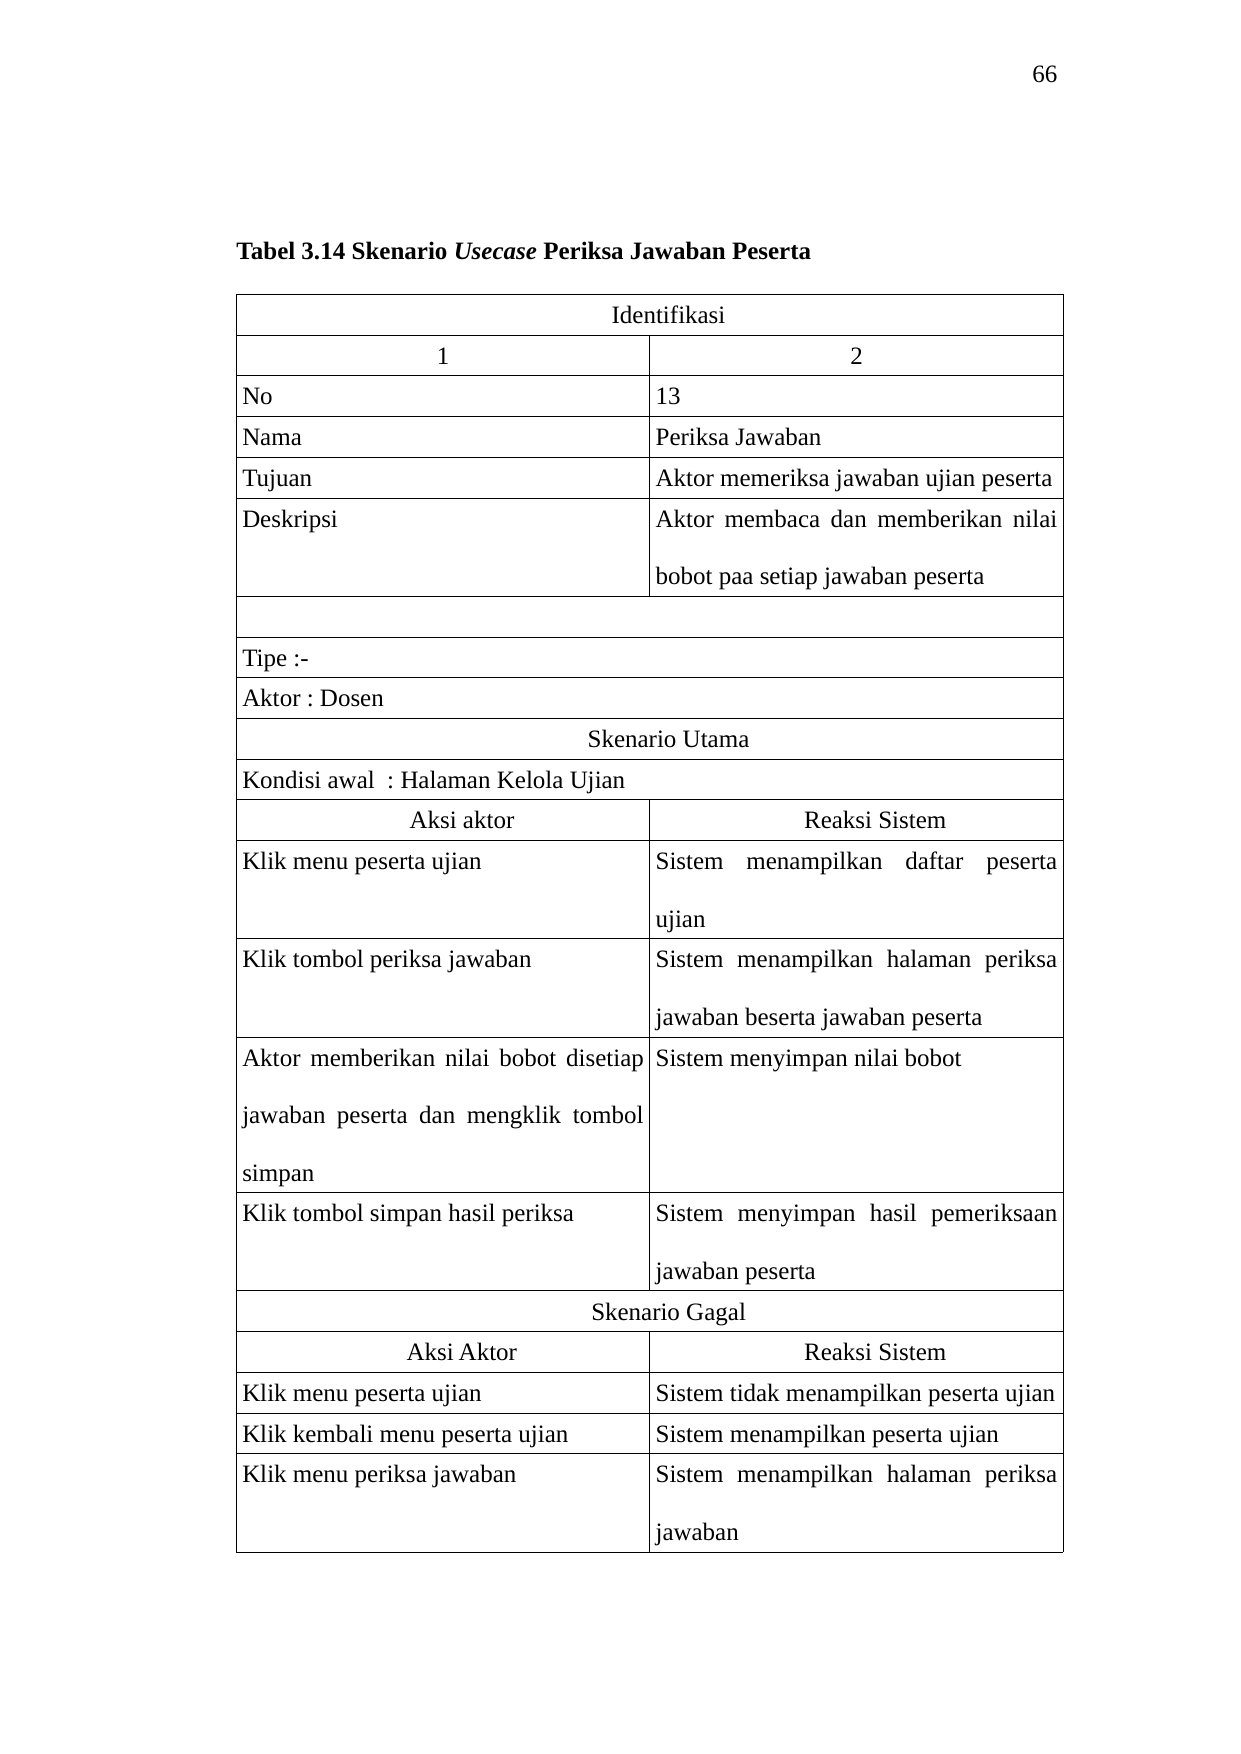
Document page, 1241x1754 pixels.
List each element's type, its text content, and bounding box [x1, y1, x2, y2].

table_header Identifikasi [237, 295, 1063, 334]
table_cell Deskripsi [237, 499, 649, 596]
table_cell [237, 597, 1063, 636]
table_cell Aktor memeriksa jawaban ujian peserta [650, 458, 1063, 497]
table_cell Skenario Gagal [237, 1291, 1063, 1331]
table_cell Klik tombol simpan hasil periksa [237, 1193, 649, 1290]
table_cell Reaksi Sistem [650, 1332, 1063, 1372]
table_cell Klik menu peserta ujian [237, 841, 649, 938]
subtitle Tabel 3.14 Skenario Usecase Periksa Jawaban Peserta [236, 236, 1063, 265]
table_cell Sistem menampilkan halaman periksa jawaban beserta jawaban peserta [650, 939, 1063, 1036]
table_cell Aktor memberikan nilai bobot disetiap jawaban peserta dan mengklik tombol simpan [237, 1038, 649, 1192]
table_cell 1 [237, 336, 649, 375]
table_cell 13 [650, 376, 1063, 416]
table_cell Aksi aktor [237, 800, 649, 840]
table_cell Sistem menampilkan daftar peserta ujian [650, 841, 1063, 938]
table_cell Aktor : Dosen [237, 678, 1063, 718]
table_cell Sistem menampilkan peserta ujian [650, 1414, 1063, 1453]
table_cell Reaksi Sistem [650, 800, 1063, 840]
table_cell Sistem menampilkan halaman periksa jawaban [650, 1454, 1063, 1552]
table_cell Sistem menyimpan nilai bobot [650, 1038, 1063, 1192]
table_cell Tujuan [237, 458, 649, 497]
table_cell Skenario Utama [237, 719, 1063, 758]
table_cell Klik menu peserta ujian [237, 1373, 649, 1413]
table_cell Aktor membaca dan memberikan nilai bobot paa setiap jawaban peserta [650, 499, 1063, 596]
table_cell Aksi Aktor [237, 1332, 649, 1372]
table_cell Klik menu periksa jawaban [237, 1454, 649, 1552]
table_cell Kondisi awal : Halaman Kelola Ujian [237, 760, 1063, 799]
table_cell Klik tombol periksa jawaban [237, 939, 649, 1036]
table_cell Sistem menyimpan hasil pemeriksaan jawaban peserta [650, 1193, 1063, 1290]
table_cell Nama [237, 417, 649, 457]
table_cell Klik kembali menu peserta ujian [237, 1414, 649, 1453]
table_cell Tipe :- [237, 638, 1063, 677]
table_cell 2 [650, 336, 1063, 375]
table_cell Periksa Jawaban [650, 417, 1063, 457]
table_cell Sistem tidak menampilkan peserta ujian [650, 1373, 1063, 1413]
table_cell No [237, 376, 649, 416]
